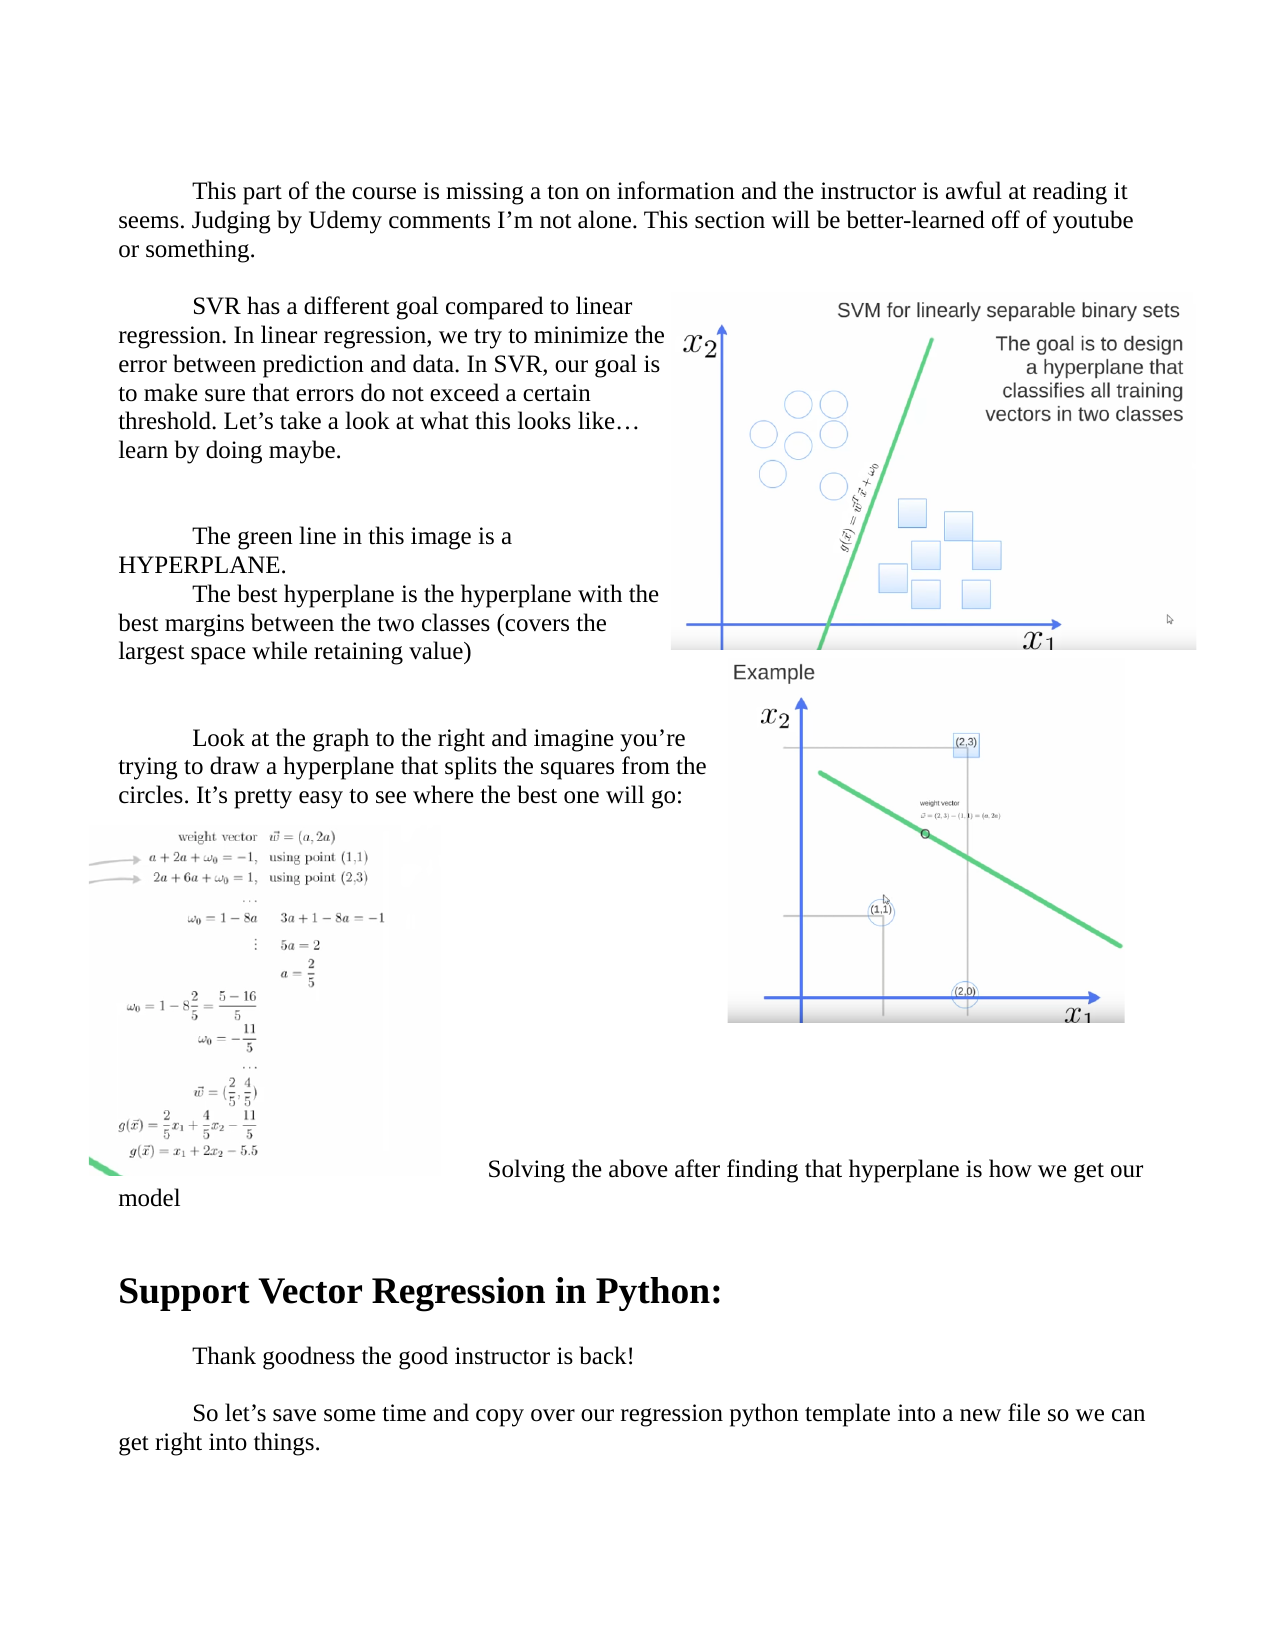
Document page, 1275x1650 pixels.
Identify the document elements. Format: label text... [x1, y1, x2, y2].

text The best hyperplane is the hyperplane with the best margins between the two classes (covers the largest space while retaining value) [118, 579, 1157, 665]
text Solving the above after finding that hyperplane is how we get our model [118, 1154, 1157, 1211]
text Thank goodness the good instructor is back! [118, 1341, 1157, 1369]
text This part of the course is missing a ton on information and the instructor is awful at reading it seems. Judging by Udemy comments I’m not alone. This section will be better-learned off of youtube or something. [118, 176, 1157, 263]
text Support Vector Regression in Python: [118, 1269, 1157, 1312]
text Look at the graph to the right and imagine you’re trying to draw a hyperplane that splits the squares from the circles. It’s pretty easy to see where the best one will go: [118, 723, 727, 809]
picture [88, 825, 441, 1176]
picture [727, 658, 1125, 1023]
text So let’s save some time and copy over our regression python template into a new file so we can get right into things. [118, 1398, 1157, 1456]
text SVR has a different goal compared to linear regression. In linear regression, we try to minimize the error between prediction and data. In SVR, our goal is to make sure that errors do not exceed a certain threshold. Let’s take a look at what this looks like… learn by doing maybe. [118, 291, 1157, 464]
picture [670, 292, 1197, 650]
text The green line in this image is a HYPERPLANE. [118, 521, 670, 579]
